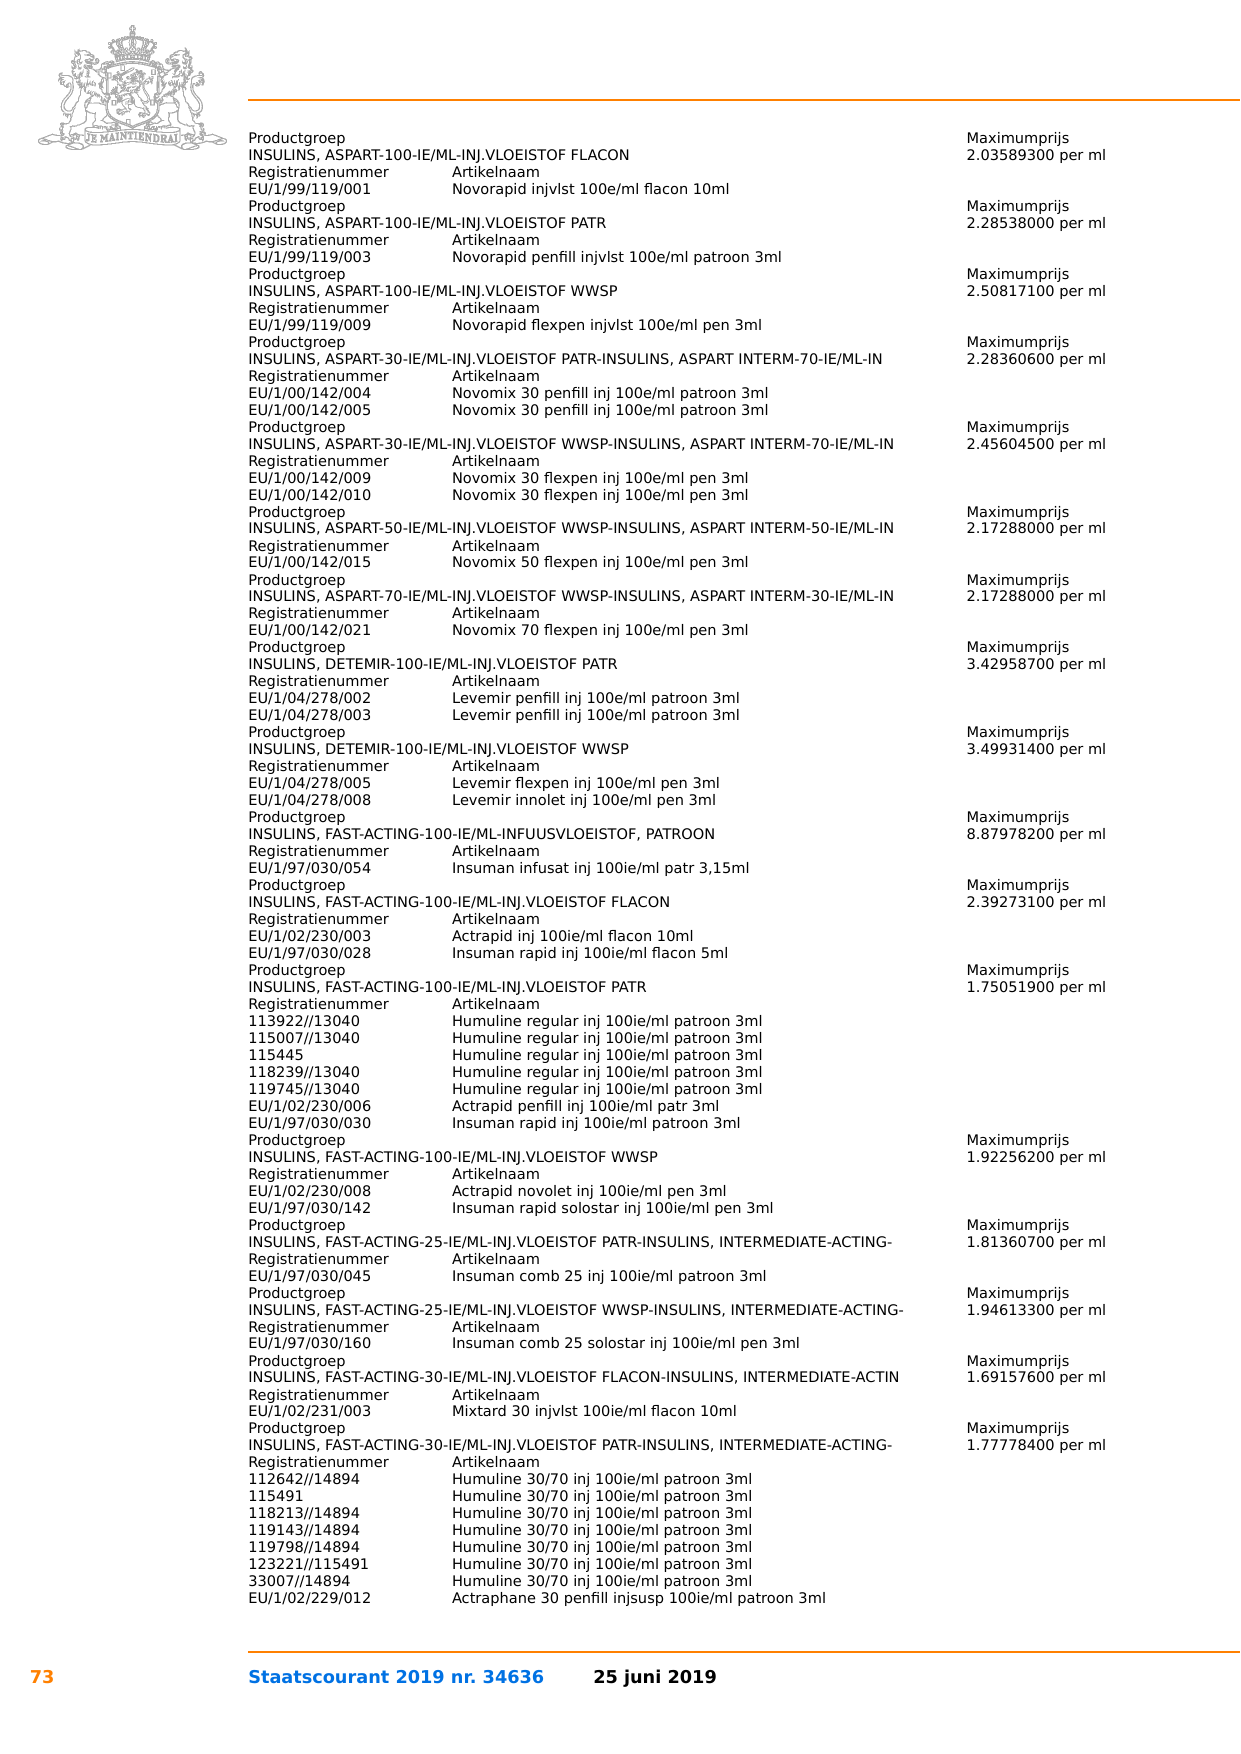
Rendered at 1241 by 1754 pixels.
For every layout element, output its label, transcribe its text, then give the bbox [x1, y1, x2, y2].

table_cell Maximumprijs [961, 1353, 1163, 1369]
table_cell Maximumprijs [961, 1285, 1163, 1301]
table_cell EU/1/04/278/008 [248, 792, 446, 809]
table_cell 33007//14894 [248, 1573, 446, 1590]
table_cell [961, 605, 1163, 622]
table_cell Artikelnaam [446, 1454, 961, 1471]
table_cell Humuline 30/70 inj 100ie/ml patroon 3ml [446, 1556, 961, 1573]
table_cell Maximumprijs [961, 1420, 1163, 1437]
table_cell Humuline regular inj 100ie/ml patroon 3ml [446, 1047, 961, 1064]
table_cell Humuline 30/70 inj 100ie/ml patroon 3ml [446, 1573, 961, 1590]
table_cell Registratienummer [248, 605, 446, 622]
table_cell INSULINS, FAST-ACTING-100-IE/ML-INJ.VLOEISTOF PATR [248, 979, 961, 996]
table_cell 3.42958700 per ml [961, 656, 1163, 673]
table_cell Artikelnaam [446, 996, 961, 1013]
table_cell Insuman rapid solostar inj 100ie/ml pen 3ml [446, 1200, 961, 1217]
table_cell Humuline regular inj 100ie/ml patroon 3ml [446, 1013, 961, 1030]
table_cell [961, 1335, 1163, 1352]
table_cell Humuline 30/70 inj 100ie/ml patroon 3ml [446, 1471, 961, 1488]
table_cell Novomix 30 penfill inj 100e/ml patroon 3ml [446, 385, 961, 402]
table_cell Actrapid inj 100ie/ml flacon 10ml [446, 928, 961, 945]
table_cell EU/1/02/230/003 [248, 928, 446, 945]
table_cell [961, 453, 1163, 469]
table_cell EU/1/97/030/054 [248, 860, 446, 877]
table_cell [961, 1488, 1163, 1505]
table_cell [961, 232, 1163, 249]
table_cell INSULINS, DETEMIR-100-IE/ML-INJ.VLOEISTOF PATR [248, 656, 961, 673]
table_cell EU/1/04/278/003 [248, 707, 446, 724]
table_cell Humuline 30/70 inj 100ie/ml patroon 3ml [446, 1488, 961, 1505]
table_cell [446, 724, 961, 741]
table_cell INSULINS, ASPART-30-IE/ML-INJ.VLOEISTOF PATR-INSULINS, ASPART INTERM-70-IE/ML-IN [248, 351, 961, 368]
table_cell [961, 843, 1163, 860]
table_cell Maximumprijs [961, 198, 1163, 215]
table_cell [961, 911, 1163, 928]
table_cell Artikelnaam [446, 164, 961, 181]
table_cell 118213//14894 [248, 1505, 446, 1522]
table_cell Registratienummer [248, 453, 446, 469]
table_cell [961, 1098, 1163, 1115]
table_cell Artikelnaam [446, 758, 961, 775]
table_cell Productgroep [248, 724, 446, 741]
table_cell Productgroep [248, 198, 446, 215]
table_cell [961, 317, 1163, 334]
table_cell [961, 368, 1163, 384]
table_cell INSULINS, FAST-ACTING-100-IE/ML-INJ.VLOEISTOF WWSP [248, 1149, 961, 1166]
table_cell Novomix 30 flexpen inj 100e/ml pen 3ml [446, 486, 961, 503]
table_cell EU/1/00/142/015 [248, 554, 446, 571]
table_cell 112642//14894 [248, 1471, 446, 1488]
table_cell 1.92256200 per ml [961, 1149, 1163, 1166]
table_cell [446, 809, 961, 826]
table_cell Artikelnaam [446, 1251, 961, 1267]
table_cell 2.39273100 per ml [961, 894, 1163, 911]
table_cell Insuman comb 25 inj 100ie/ml patroon 3ml [446, 1268, 961, 1284]
table_cell EU/1/02/230/008 [248, 1183, 446, 1199]
table_cell Registratienummer [248, 300, 446, 317]
table_cell Registratienummer [248, 232, 446, 249]
table_cell Maximumprijs [961, 130, 1163, 147]
table_cell Registratienummer [248, 1251, 446, 1267]
table_cell Maximumprijs [961, 266, 1163, 283]
table_cell EU/1/97/030/028 [248, 945, 446, 962]
table_cell Artikelnaam [446, 605, 961, 622]
table_cell Artikelnaam [446, 911, 961, 928]
table_cell Actrapid penfill inj 100ie/ml patr 3ml [446, 1098, 961, 1115]
table_cell Actraphane 30 penfill injsusp 100ie/ml patroon 3ml [446, 1590, 961, 1607]
table_cell Insuman infusat inj 100ie/ml patr 3,15ml [446, 860, 961, 877]
table_cell 2.28360600 per ml [961, 351, 1163, 368]
table_cell INSULINS, DETEMIR-100-IE/ML-INJ.VLOEISTOF WWSP [248, 741, 961, 758]
table_cell 1.81360700 per ml [961, 1234, 1163, 1251]
table_cell [961, 1030, 1163, 1047]
table_cell [961, 758, 1163, 775]
table_cell [446, 266, 961, 283]
table_cell 8.87978200 per ml [961, 826, 1163, 843]
table_cell Registratienummer [248, 164, 446, 181]
table_cell Productgroep [248, 962, 446, 979]
table_cell [961, 1115, 1163, 1132]
table_cell [446, 198, 961, 215]
table_cell [446, 1420, 961, 1437]
table_cell [961, 164, 1163, 181]
table_cell Novorapid flexpen injvlst 100e/ml pen 3ml [446, 317, 961, 334]
table_cell Registratienummer [248, 1386, 446, 1403]
table_cell [961, 622, 1163, 639]
table_cell EU/1/00/142/021 [248, 622, 446, 639]
table_cell Insuman rapid inj 100ie/ml flacon 5ml [446, 945, 961, 962]
table_cell Maximumprijs [961, 419, 1163, 436]
table_cell [961, 1013, 1163, 1030]
table_cell [961, 1454, 1163, 1471]
table_cell Artikelnaam [446, 1319, 961, 1335]
table_cell [961, 1251, 1163, 1267]
table_cell Humuline 30/70 inj 100ie/ml patroon 3ml [446, 1522, 961, 1539]
table_cell EU/1/97/030/142 [248, 1200, 446, 1217]
table_cell Productgroep [248, 1132, 446, 1149]
table_cell Registratienummer [248, 538, 446, 554]
table_cell Mixtard 30 injvlst 100ie/ml flacon 10ml [446, 1403, 961, 1420]
table_cell [446, 639, 961, 656]
table_cell [961, 1522, 1163, 1539]
table_cell [961, 1047, 1163, 1064]
table_cell [446, 130, 961, 147]
table_cell EU/1/00/142/010 [248, 486, 446, 503]
table_cell 3.49931400 per ml [961, 741, 1163, 758]
table_cell EU/1/00/142/004 [248, 385, 446, 402]
table_cell Insuman comb 25 solostar inj 100ie/ml pen 3ml [446, 1335, 961, 1352]
table_cell [961, 402, 1163, 418]
table_cell [961, 1081, 1163, 1098]
table_cell [961, 707, 1163, 724]
table_cell 1.75051900 per ml [961, 979, 1163, 996]
table_cell [961, 470, 1163, 486]
table_cell EU/1/02/230/006 [248, 1098, 446, 1115]
table_cell INSULINS, ASPART-100-IE/ML-INJ.VLOEISTOF PATR [248, 215, 961, 232]
table_cell INSULINS, ASPART-30-IE/ML-INJ.VLOEISTOF WWSP-INSULINS, ASPART INTERM-70-IE/ML-IN [248, 436, 961, 452]
table_cell Novomix 50 flexpen inj 100e/ml pen 3ml [446, 554, 961, 571]
table_cell [961, 1386, 1163, 1403]
table_cell [961, 1556, 1163, 1573]
table_cell Maximumprijs [961, 962, 1163, 979]
table_cell INSULINS, FAST-ACTING-25-IE/ML-INJ.VLOEISTOF PATR-INSULINS, INTERMEDIATE-ACTING- [248, 1234, 961, 1251]
table_cell [446, 504, 961, 520]
table_cell [446, 877, 961, 894]
table_cell [961, 928, 1163, 945]
table_cell Artikelnaam [446, 538, 961, 554]
table_cell INSULINS, ASPART-100-IE/ML-INJ.VLOEISTOF WWSP [248, 283, 961, 300]
table_cell 123221//115491 [248, 1556, 446, 1573]
table_cell Maximumprijs [961, 809, 1163, 826]
table_cell Registratienummer [248, 911, 446, 928]
table_cell EU/1/97/030/030 [248, 1115, 446, 1132]
table_cell [961, 538, 1163, 554]
table_cell 115491 [248, 1488, 446, 1505]
table_cell [961, 554, 1163, 571]
table_cell Registratienummer [248, 673, 446, 690]
table_cell 115007//13040 [248, 1030, 446, 1047]
table_cell 2.17288000 per ml [961, 588, 1163, 605]
table_cell [961, 1403, 1163, 1420]
table_cell [961, 1064, 1163, 1081]
table_cell INSULINS, ASPART-100-IE/ML-INJ.VLOEISTOF FLACON [248, 147, 961, 164]
table_cell INSULINS, ASPART-70-IE/ML-INJ.VLOEISTOF WWSP-INSULINS, ASPART INTERM-30-IE/ML-IN [248, 588, 961, 605]
table_cell [961, 385, 1163, 402]
table_cell Productgroep [248, 334, 446, 351]
table_cell Artikelnaam [446, 232, 961, 249]
table_cell Artikelnaam [446, 368, 961, 384]
table_cell Artikelnaam [446, 673, 961, 690]
table_cell [446, 962, 961, 979]
table_cell [446, 334, 961, 351]
table_cell 1.69157600 per ml [961, 1369, 1163, 1386]
table_cell Maximumprijs [961, 877, 1163, 894]
table_cell EU/1/04/278/005 [248, 775, 446, 792]
table_cell INSULINS, ASPART-50-IE/ML-INJ.VLOEISTOF WWSP-INSULINS, ASPART INTERM-50-IE/ML-IN [248, 520, 961, 537]
table_cell [961, 996, 1163, 1013]
table_cell Productgroep [248, 266, 446, 283]
table_cell 1.94613300 per ml [961, 1301, 1163, 1318]
table_cell [961, 1319, 1163, 1335]
table_cell [961, 1590, 1163, 1607]
table_cell INSULINS, FAST-ACTING-100-IE/ML-INJ.VLOEISTOF FLACON [248, 894, 961, 911]
table_cell Maximumprijs [961, 1217, 1163, 1233]
table_cell 119143//14894 [248, 1522, 446, 1539]
table_cell Productgroep [248, 571, 446, 588]
table_cell [961, 775, 1163, 792]
table_cell 2.50817100 per ml [961, 283, 1163, 300]
table_cell Novomix 30 penfill inj 100e/ml patroon 3ml [446, 402, 961, 418]
table_cell Artikelnaam [446, 1386, 961, 1403]
table_cell Maximumprijs [961, 334, 1163, 351]
table_cell EU/1/97/030/045 [248, 1268, 446, 1284]
table_cell INSULINS, FAST-ACTING-30-IE/ML-INJ.VLOEISTOF PATR-INSULINS, INTERMEDIATE-ACTING- [248, 1437, 961, 1454]
table_cell 2.45604500 per ml [961, 436, 1163, 452]
table_cell INSULINS, FAST-ACTING-25-IE/ML-INJ.VLOEISTOF WWSP-INSULINS, INTERMEDIATE-ACTING- [248, 1301, 961, 1318]
table_cell Registratienummer [248, 843, 446, 860]
table_cell Humuline 30/70 inj 100ie/ml patroon 3ml [446, 1505, 961, 1522]
table_cell Artikelnaam [446, 453, 961, 469]
table_cell 113922//13040 [248, 1013, 446, 1030]
table_cell Registratienummer [248, 1166, 446, 1183]
table_cell Registratienummer [248, 1454, 446, 1471]
table_cell Maximumprijs [961, 639, 1163, 656]
table_cell Artikelnaam [446, 843, 961, 860]
table_cell Novorapid injvlst 100e/ml flacon 10ml [446, 181, 961, 198]
table_cell Humuline 30/70 inj 100ie/ml patroon 3ml [446, 1539, 961, 1556]
table_cell [961, 860, 1163, 877]
table_cell Levemir flexpen inj 100e/ml pen 3ml [446, 775, 961, 792]
table_cell EU/1/00/142/009 [248, 470, 446, 486]
table_cell Artikelnaam [446, 300, 961, 317]
table_cell 1.77778400 per ml [961, 1437, 1163, 1454]
table_cell [446, 1285, 961, 1301]
table_cell 115445 [248, 1047, 446, 1064]
table_cell Registratienummer [248, 758, 446, 775]
table_cell 2.03589300 per ml [961, 147, 1163, 164]
table_cell [961, 690, 1163, 707]
table_cell Productgroep [248, 504, 446, 520]
table_cell EU/1/00/142/005 [248, 402, 446, 418]
table_cell EU/1/02/231/003 [248, 1403, 446, 1420]
table_cell [961, 181, 1163, 198]
table_cell [961, 1268, 1163, 1284]
table_cell 2.17288000 per ml [961, 520, 1163, 537]
table_cell [961, 792, 1163, 809]
table_cell [961, 249, 1163, 266]
table_cell Productgroep [248, 809, 446, 826]
table_cell Artikelnaam [446, 1166, 961, 1183]
table_cell [961, 1166, 1163, 1183]
table_cell Registratienummer [248, 996, 446, 1013]
table_cell Humuline regular inj 100ie/ml patroon 3ml [446, 1064, 961, 1081]
table_cell [446, 419, 961, 436]
table_cell Productgroep [248, 1353, 446, 1369]
table_cell Productgroep [248, 639, 446, 656]
table_cell [446, 1217, 961, 1233]
table_cell 119745//13040 [248, 1081, 446, 1098]
table_cell [961, 1505, 1163, 1522]
table_cell Insuman rapid inj 100ie/ml patroon 3ml [446, 1115, 961, 1132]
table_cell Maximumprijs [961, 1132, 1163, 1149]
table_cell Productgroep [248, 419, 446, 436]
table_cell [961, 1183, 1163, 1199]
table_cell INSULINS, FAST-ACTING-100-IE/ML-INFUUSVLOEISTOF, PATROON [248, 826, 961, 843]
table_cell Registratienummer [248, 368, 446, 384]
table_cell Productgroep [248, 1285, 446, 1301]
table_cell Levemir penfill inj 100e/ml patroon 3ml [446, 707, 961, 724]
table_cell Productgroep [248, 1217, 446, 1233]
table_cell [961, 1471, 1163, 1488]
table_cell Maximumprijs [961, 571, 1163, 588]
table_cell EU/1/04/278/002 [248, 690, 446, 707]
table_cell [961, 1200, 1163, 1217]
table_cell [446, 1353, 961, 1369]
table_cell EU/1/02/229/012 [248, 1590, 446, 1607]
table_cell Maximumprijs [961, 504, 1163, 520]
table_cell Maximumprijs [961, 724, 1163, 741]
table_cell 118239//13040 [248, 1064, 446, 1081]
table_cell EU/1/99/119/009 [248, 317, 446, 334]
table_cell [446, 571, 961, 588]
table_cell [961, 1573, 1163, 1590]
table_cell [961, 1539, 1163, 1556]
table_cell [961, 673, 1163, 690]
table_cell INSULINS, FAST-ACTING-30-IE/ML-INJ.VLOEISTOF FLACON-INSULINS, INTERMEDIATE-ACTIN [248, 1369, 961, 1386]
table_cell Registratienummer [248, 1319, 446, 1335]
table_cell Actrapid novolet inj 100ie/ml pen 3ml [446, 1183, 961, 1199]
table_cell 119798//14894 [248, 1539, 446, 1556]
table_cell Humuline regular inj 100ie/ml patroon 3ml [446, 1081, 961, 1098]
table_cell [961, 486, 1163, 503]
table_cell Novorapid penfill injvlst 100e/ml patroon 3ml [446, 249, 961, 266]
table_cell Productgroep [248, 130, 446, 147]
table_cell EU/1/99/119/001 [248, 181, 446, 198]
table_cell Novomix 30 flexpen inj 100e/ml pen 3ml [446, 470, 961, 486]
table_cell EU/1/99/119/003 [248, 249, 446, 266]
table_cell Humuline regular inj 100ie/ml patroon 3ml [446, 1030, 961, 1047]
table_cell Productgroep [248, 877, 446, 894]
table_cell Levemir penfill inj 100e/ml patroon 3ml [446, 690, 961, 707]
table_cell 2.28538000 per ml [961, 215, 1163, 232]
table_cell [961, 300, 1163, 317]
table_cell [961, 945, 1163, 962]
table_cell Novomix 70 flexpen inj 100e/ml pen 3ml [446, 622, 961, 639]
table_cell EU/1/97/030/160 [248, 1335, 446, 1352]
table_cell Productgroep [248, 1420, 446, 1437]
picture [38, 25, 227, 150]
table_cell Levemir innolet inj 100e/ml pen 3ml [446, 792, 961, 809]
table_cell [446, 1132, 961, 1149]
